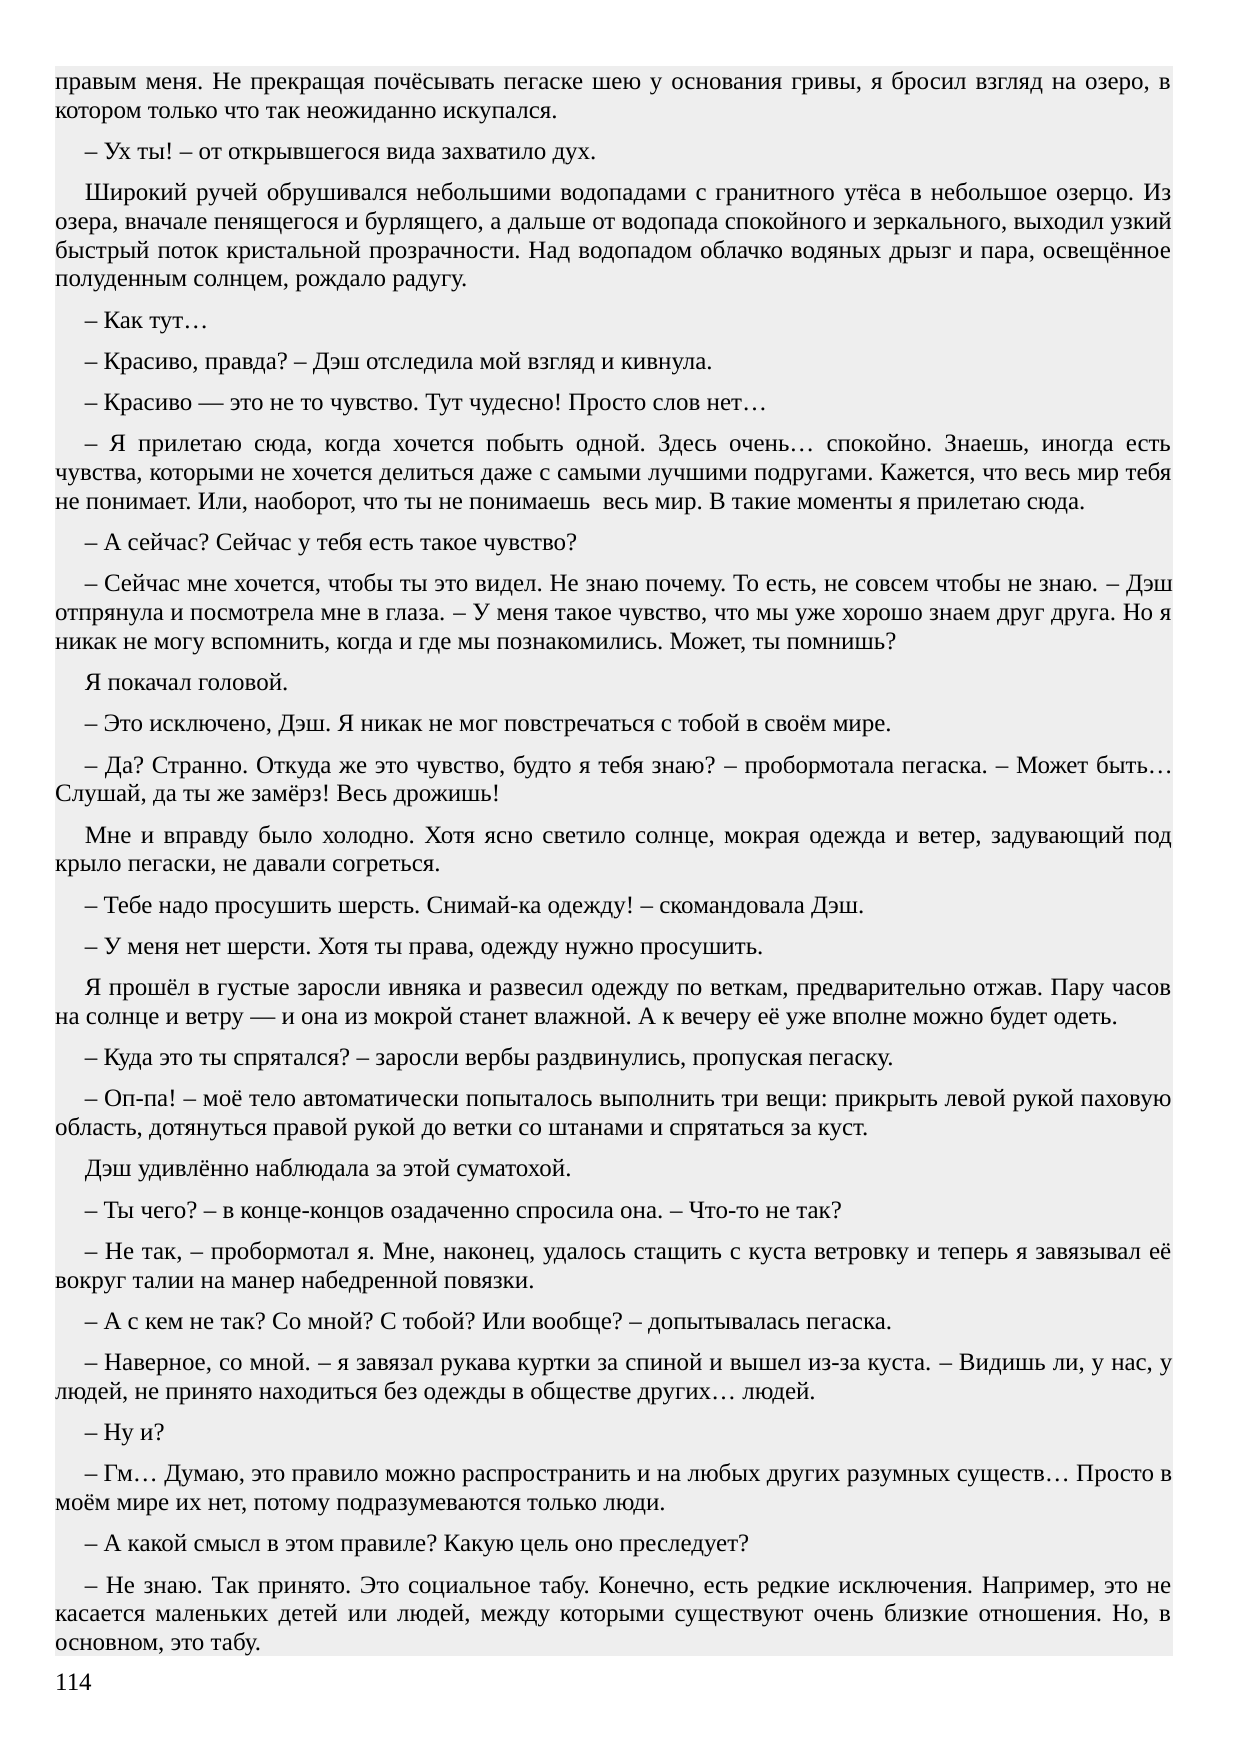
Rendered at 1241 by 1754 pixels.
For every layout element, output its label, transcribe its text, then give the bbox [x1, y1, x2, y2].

text – А какой смысл в этом правиле? Какую цель оно преследует? [55, 1528, 1173, 1557]
text Мне и вправду было холодно. Хотя ясно светило солнце, мокрая одежда и ветер, задувающий под крыло пегаски, не давали согреться. [55, 820, 1173, 877]
text – Куда это ты спрятался? – заросли вербы раздвинулись, пропуская пегаску. [55, 1042, 1173, 1071]
text – Гм… Думаю, это правило можно распространить и на любых других разумных существ… Просто в моём мире их нет, потому подразумеваются только люди. [55, 1458, 1173, 1516]
text – Оп-па! – моё тело автоматически попыталось выполнить три вещи: прикрыть левой рукой паховую область, дотянуться правой рукой до ветки со штанами и спрятаться за куст. [55, 1083, 1173, 1141]
text Дэш удивлённо наблюдала за этой суматохой. [55, 1153, 1173, 1182]
text – Ух ты! – от открывшегося вида захватило дух. [55, 136, 1173, 165]
text – Не знаю. Так принято. Это социальное табу. Конечно, есть редкие исключения. Например, это не касается маленьких детей или людей, между которыми существуют очень близкие отношения. Но, в основном, это табу. [55, 1570, 1173, 1656]
text – Сейчас мне хочется, чтобы ты это видел. Не знаю почему. То есть, не совсем чтобы не знаю. – Дэш отпрянула и посмотрела мне в глаза. – У меня такое чувство, что мы уже хорошо знаем друг друга. Но я никак не могу вспомнить, когда и где мы познакомились. Может, ты помнишь? [55, 568, 1173, 655]
text – Наверное, со мной. – я завязал рукава куртки за спиной и вышел из-за куста. – Видишь ли, у нас, у людей, не принято находиться без одежды в обществе других… людей. [55, 1347, 1173, 1405]
text – Тебе надо просушить шерсть. Снимай-ка одежду! – скомандовала Дэш. [55, 890, 1173, 918]
text – А сейчас? Сейчас у тебя есть такое чувство? [55, 527, 1173, 556]
text Широкий ручей обрушивался небольшими водопадами с гранитного утёса в небольшое озерцо. Из озера, вначале пенящегося и бурлящего, а дальше от водопада спокойного и зеркального, выходил узкий быстрый поток кристальной прозрачности. Над водопадом облачко водяных дрызг и пара, освещённое полуденным солнцем, рождало радугу. [55, 177, 1173, 292]
text правым меня. Не прекращая почёсывать пегаске шею у основания гривы, я бросил взгляд на озеро, в котором только что так неожиданно искупался. [55, 66, 1173, 123]
text – Ты чего? – в конце-концов озадаченно спросила она. – Что-то не так? [55, 1195, 1173, 1223]
text Я покачал головой. [55, 667, 1173, 696]
text – Красиво, правда? – Дэш отследила мой взгляд и кивнула. [55, 346, 1173, 375]
text – Не так, – пробормотал я. Мне, наконец, удалось стащить с куста ветровку и теперь я завязывал её вокруг талии на манер набедренной повязки. [55, 1236, 1173, 1293]
text – Красиво — это не то чувство. Тут чудесно! Просто слов нет… [55, 387, 1173, 416]
text Я прошёл в густые заросли ивняка и развесил одежду по веткам, предварительно отжав. Пару часов на солнце и ветру — и она из мокрой станет влажной. А к вечеру её уже вполне можно будет одеть. [55, 972, 1173, 1030]
text – У меня нет шерсти. Хотя ты права, одежду нужно просушить. [55, 931, 1173, 960]
text – А с кем не так? Со мной? С тобой? Или вообще? – допытывалась пегаска. [55, 1306, 1173, 1335]
text – Да? Странно. Откуда же это чувство, будто я тебя знаю? – пробормотала пегаска. – Может быть… Слушай, да ты же замёрз! Весь дрожишь! [55, 750, 1173, 807]
text – Я прилетаю сюда, когда хочется побыть одной. Здесь очень… спокойно. Знаешь, иногда есть чувства, которыми не хочется делиться даже с самыми лучшими подругами. Кажется, что весь мир тебя не понимает. Или, наоборот, что ты не понимаешь весь мир. В такие моменты я прилетаю сюда. [55, 428, 1173, 515]
text – Это исключено, Дэш. Я никак не мог повстречаться с тобой в своём мире. [55, 708, 1173, 737]
text – Ну и? [55, 1417, 1173, 1446]
text – Как тут… [55, 305, 1173, 333]
